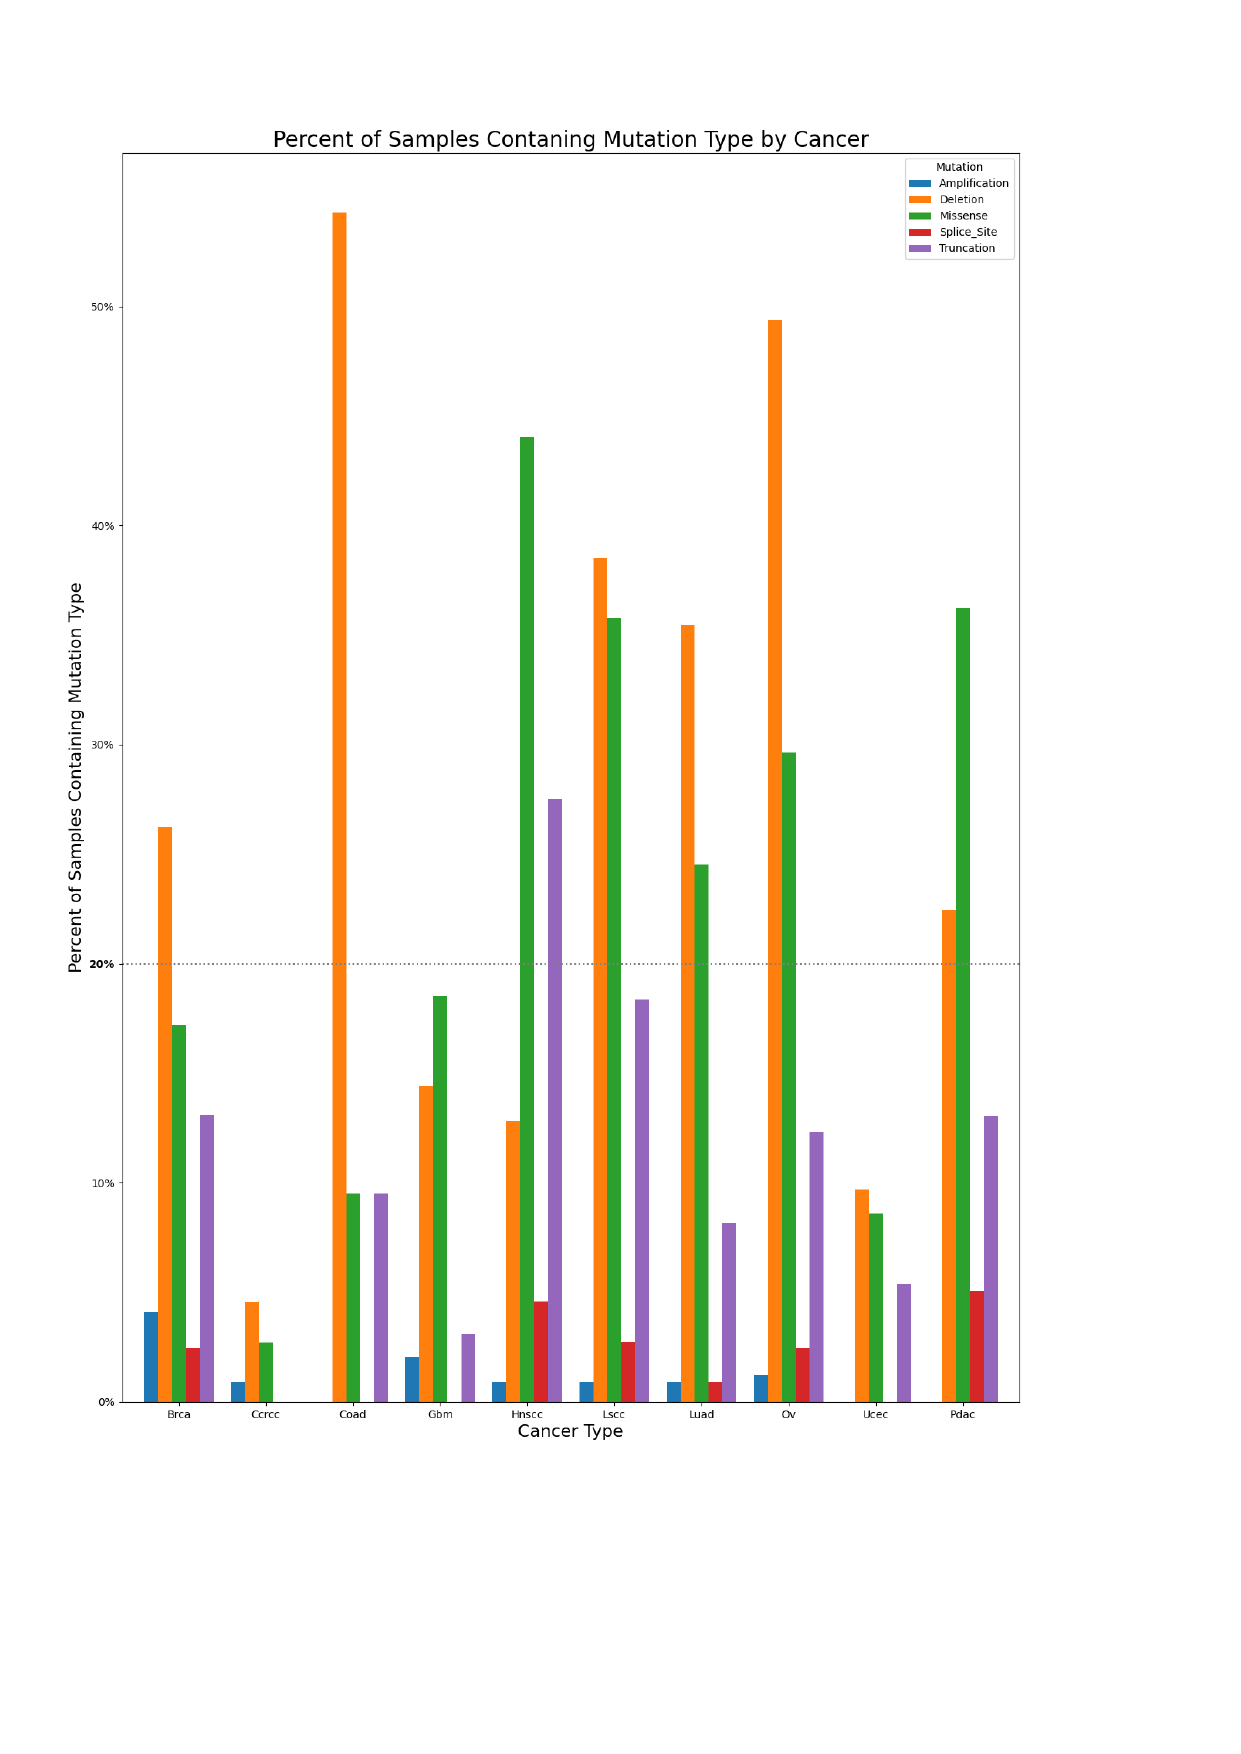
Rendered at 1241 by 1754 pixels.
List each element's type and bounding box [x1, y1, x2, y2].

picture [60, 125, 1038, 1451]
